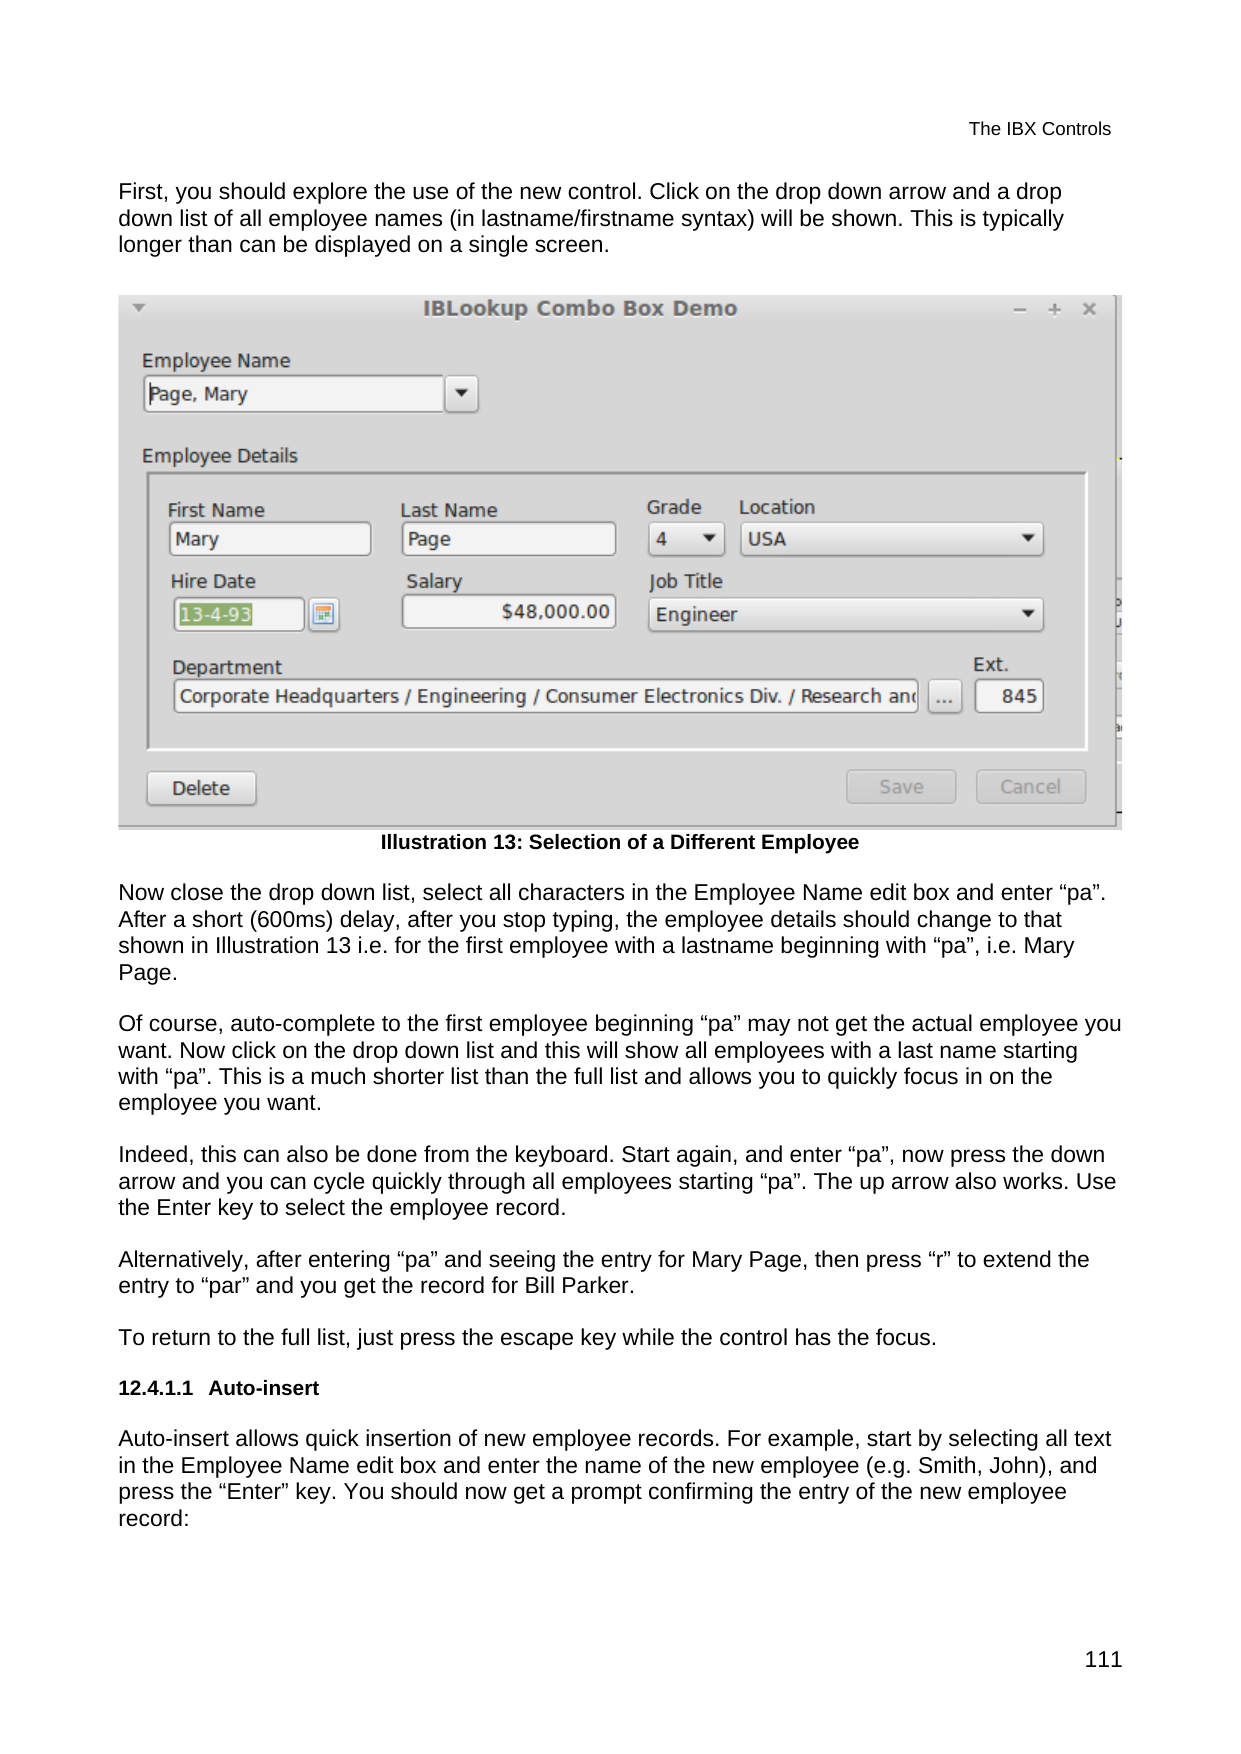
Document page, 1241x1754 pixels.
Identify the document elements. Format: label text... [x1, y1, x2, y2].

text Indeed, this can also be done from the keyboard. Start again, and enter “pa”, now press the down arrow and you can cycle quickly through all employees starting “pa”. The up arrow also works. Use the Enter key to select the employee record. [118, 1141, 1122, 1220]
subtitle Auto-insert [118, 1376, 1122, 1400]
text First, you should explore the use of the new control. Click on the drop down arrow and a drop down list of all employee names (in lastname/firstname syntax) will be shown. This is typically longer than can be displayed on a single screen. [118, 178, 1122, 257]
text Auto-insert allows quick insertion of new employee records. For example, start by selecting all text in the Employee Name edit box and enter the name of the new employee (e.g. Smith, John), and press the “Enter” key. You should now get a prompt confirming the entry of the new employee record: [118, 1425, 1122, 1531]
text [118, 283, 1122, 295]
text Now close the drop down list, select all characters in the Employee Name edit box and enter “pa”. After a short (600ms) delay, after you stop typing, the employee details should change to that shown in Illustration 13 i.e. for the first employee with a lastname beginning with “pa”, i.e. Mary Page. [118, 853, 1122, 985]
text Illustration 13: Selection of a Different Employee [118, 830, 1122, 853]
text Alternatively, after entering “pa” and seeing the entry for Mary Page, then press “r” to extend the entry to “par” and you get the record for Bill Parker. [118, 1246, 1122, 1298]
text Of course, auto-complete to the first employee beginning “pa” may not get the actual employee you want. Now click on the drop down list and this will show all employees with a last name starting with “pa”. This is a much shorter list than the full list and allows you to quickly focus in on the employee you want. [118, 1010, 1122, 1116]
text To return to the full list, just press the escape key while the control has the focus. [118, 1324, 1122, 1350]
picture [118, 295, 1123, 830]
